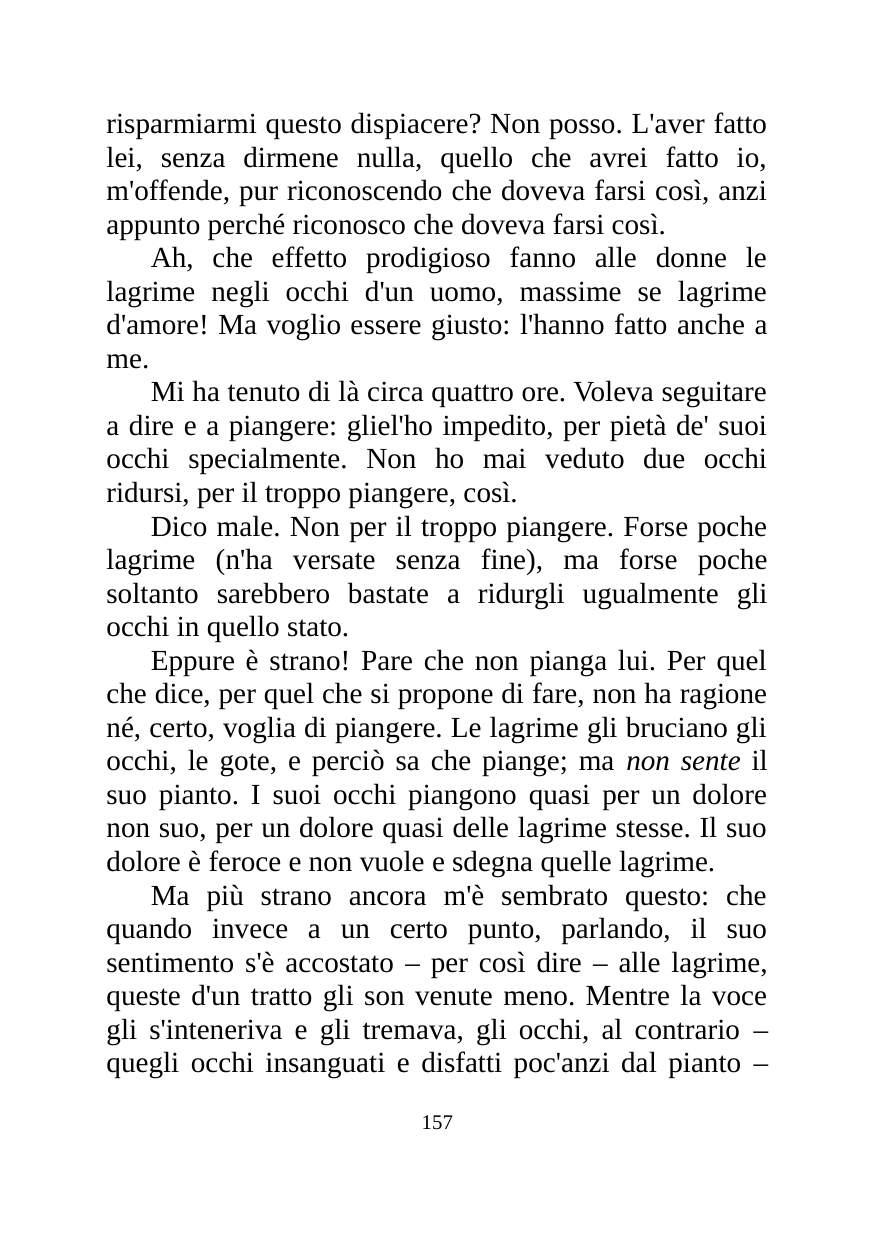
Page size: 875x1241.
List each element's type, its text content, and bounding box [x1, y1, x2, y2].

text Mi ha tenuto di là circa quattro ore. Voleva seguitare a dire e a piangere: gliel'ho impedito, per pietà de' suoi occhi specialmente. Non ho mai veduto due occhi ridursi, per il troppo piangere, così. [106, 374, 768, 509]
text Eppure è strano! Pare che non pianga lui. Per quel che dice, per quel che si propone di fare, non ha ragione né, certo, voglia di piangere. Le lagrime gli bruciano gli occhi, le gote, e perciò sa che piange; ma non sente il suo pianto. I suoi occhi piangono quasi per un dolore non suo, per un dolore quasi delle lagrime stesse. Il suo dolore è feroce e non vuole e sdegna quelle lagrime. [106, 643, 768, 878]
text Ah, che effetto prodigioso fanno alle donne le lagrime negli occhi d'un uomo, massime se lagrime d'amore! Ma voglio essere giusto: l'hanno fatto anche a me. [106, 240, 768, 374]
text Dico male. Non per il troppo piangere. Forse poche lagrime (n'ha versate senza fine), ma forse poche soltanto sarebbero bastate a ridurgli ugualmente gli occhi in quello stato. [106, 509, 768, 643]
text risparmiarmi questo dispiacere? Non posso. L'aver fatto lei, senza dirmene nulla, quello che avrei fatto io, m'offende, pur riconoscendo che doveva farsi così, anzi appunto perché riconosco che doveva farsi così. [106, 106, 768, 240]
text Ma più strano ancora m'è sembrato questo: che quando invece a un certo punto, parlando, il suo sentimento s'è accostato – per così dire – alle lagrime, queste d'un tratto gli son venute meno. Mentre la voce gli s'inteneriva e gli tremava, gli occhi, al contrario – quegli occhi insanguati e disfatti poc'anzi dal pianto – [106, 878, 768, 1079]
